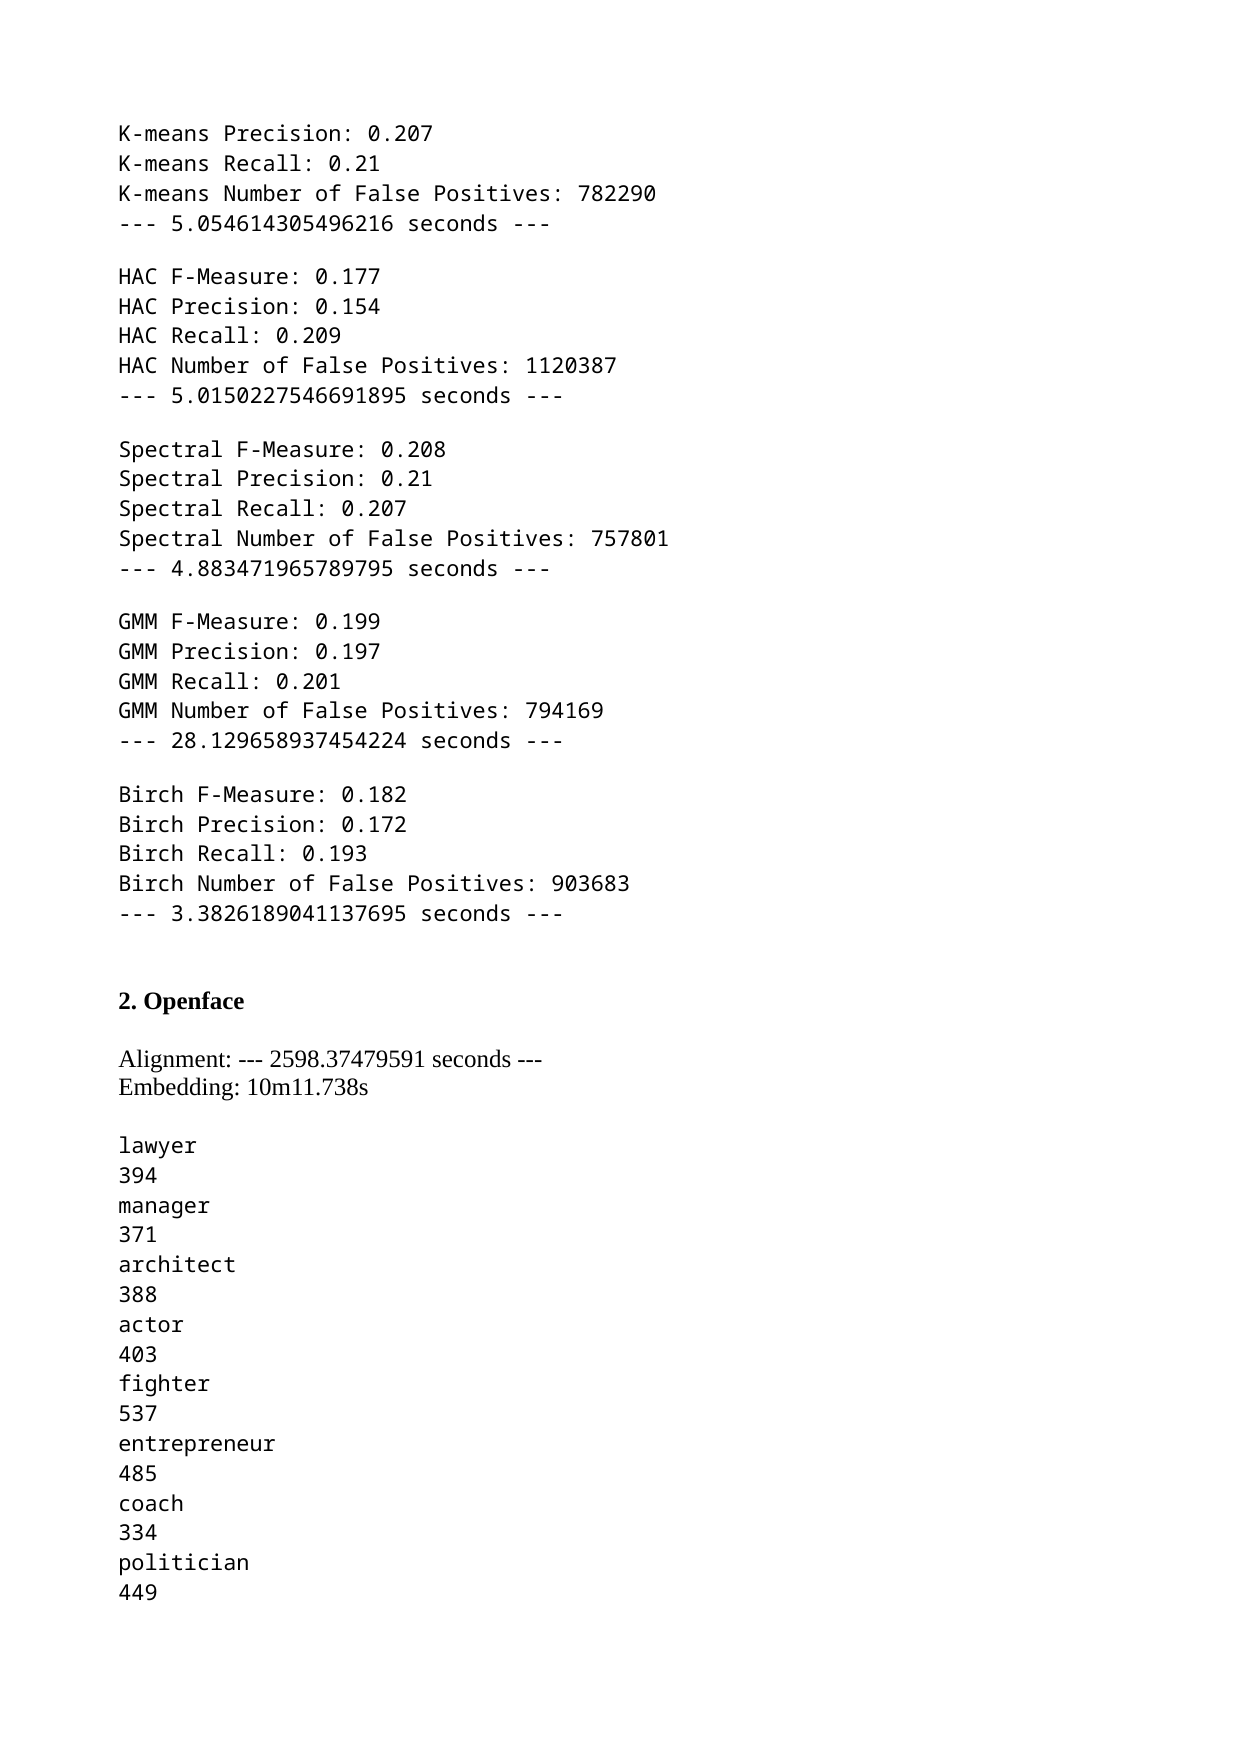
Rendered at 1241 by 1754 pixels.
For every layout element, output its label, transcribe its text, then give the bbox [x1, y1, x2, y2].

text HAC F-Measure: 0.177 [118, 261, 1122, 291]
text 485 [118, 1458, 1122, 1487]
text Alignment: --- 2598.37479591 seconds --- [118, 1044, 1122, 1072]
text Birch F-Measure: 0.182 [118, 779, 1122, 808]
text HAC Recall: 0.209 [118, 321, 1122, 350]
text Spectral Number of False Positives: 757801 [118, 523, 1122, 553]
text K-means Number of False Positives: 782290 [118, 178, 1122, 207]
text 388 [118, 1279, 1122, 1309]
text GMM F-Measure: 0.199 [118, 606, 1122, 636]
text entrepreneur [118, 1428, 1122, 1458]
text --- 4.883471965789795 seconds --- [118, 553, 1122, 582]
text Spectral F-Measure: 0.208 [118, 433, 1122, 463]
text Spectral Recall: 0.207 [118, 493, 1122, 523]
text --- 3.3826189041137695 seconds --- [118, 898, 1122, 928]
text 537 [118, 1398, 1122, 1428]
text 371 [118, 1219, 1122, 1249]
text --- 5.054614305496216 seconds --- [118, 207, 1122, 237]
text lawyer [118, 1130, 1122, 1160]
text manager [118, 1189, 1122, 1219]
text actor [118, 1309, 1122, 1338]
text 334 [118, 1517, 1122, 1547]
text --- 28.129658937454224 seconds --- [118, 725, 1122, 755]
text GMM Number of False Positives: 794169 [118, 696, 1122, 725]
text fighter [118, 1368, 1122, 1398]
text K-means Precision: 0.207 [118, 118, 1122, 148]
text coach [118, 1487, 1122, 1517]
text 2. Openface [118, 986, 1122, 1015]
text --- 5.0150227546691895 seconds --- [118, 380, 1122, 410]
text Embedding: 10m11.738s [118, 1072, 1122, 1101]
text K-means Recall: 0.21 [118, 148, 1122, 178]
text GMM Recall: 0.201 [118, 666, 1122, 696]
text Spectral Precision: 0.21 [118, 463, 1122, 493]
text Birch Precision: 0.172 [118, 808, 1122, 838]
text HAC Precision: 0.154 [118, 291, 1122, 321]
text HAC Number of False Positives: 1120387 [118, 350, 1122, 380]
text GMM Precision: 0.197 [118, 636, 1122, 666]
text architect [118, 1249, 1122, 1279]
text 394 [118, 1160, 1122, 1189]
text 403 [118, 1338, 1122, 1368]
text politician [118, 1547, 1122, 1577]
text 449 [118, 1577, 1122, 1607]
text Birch Recall: 0.193 [118, 838, 1122, 868]
text Birch Number of False Positives: 903683 [118, 868, 1122, 898]
